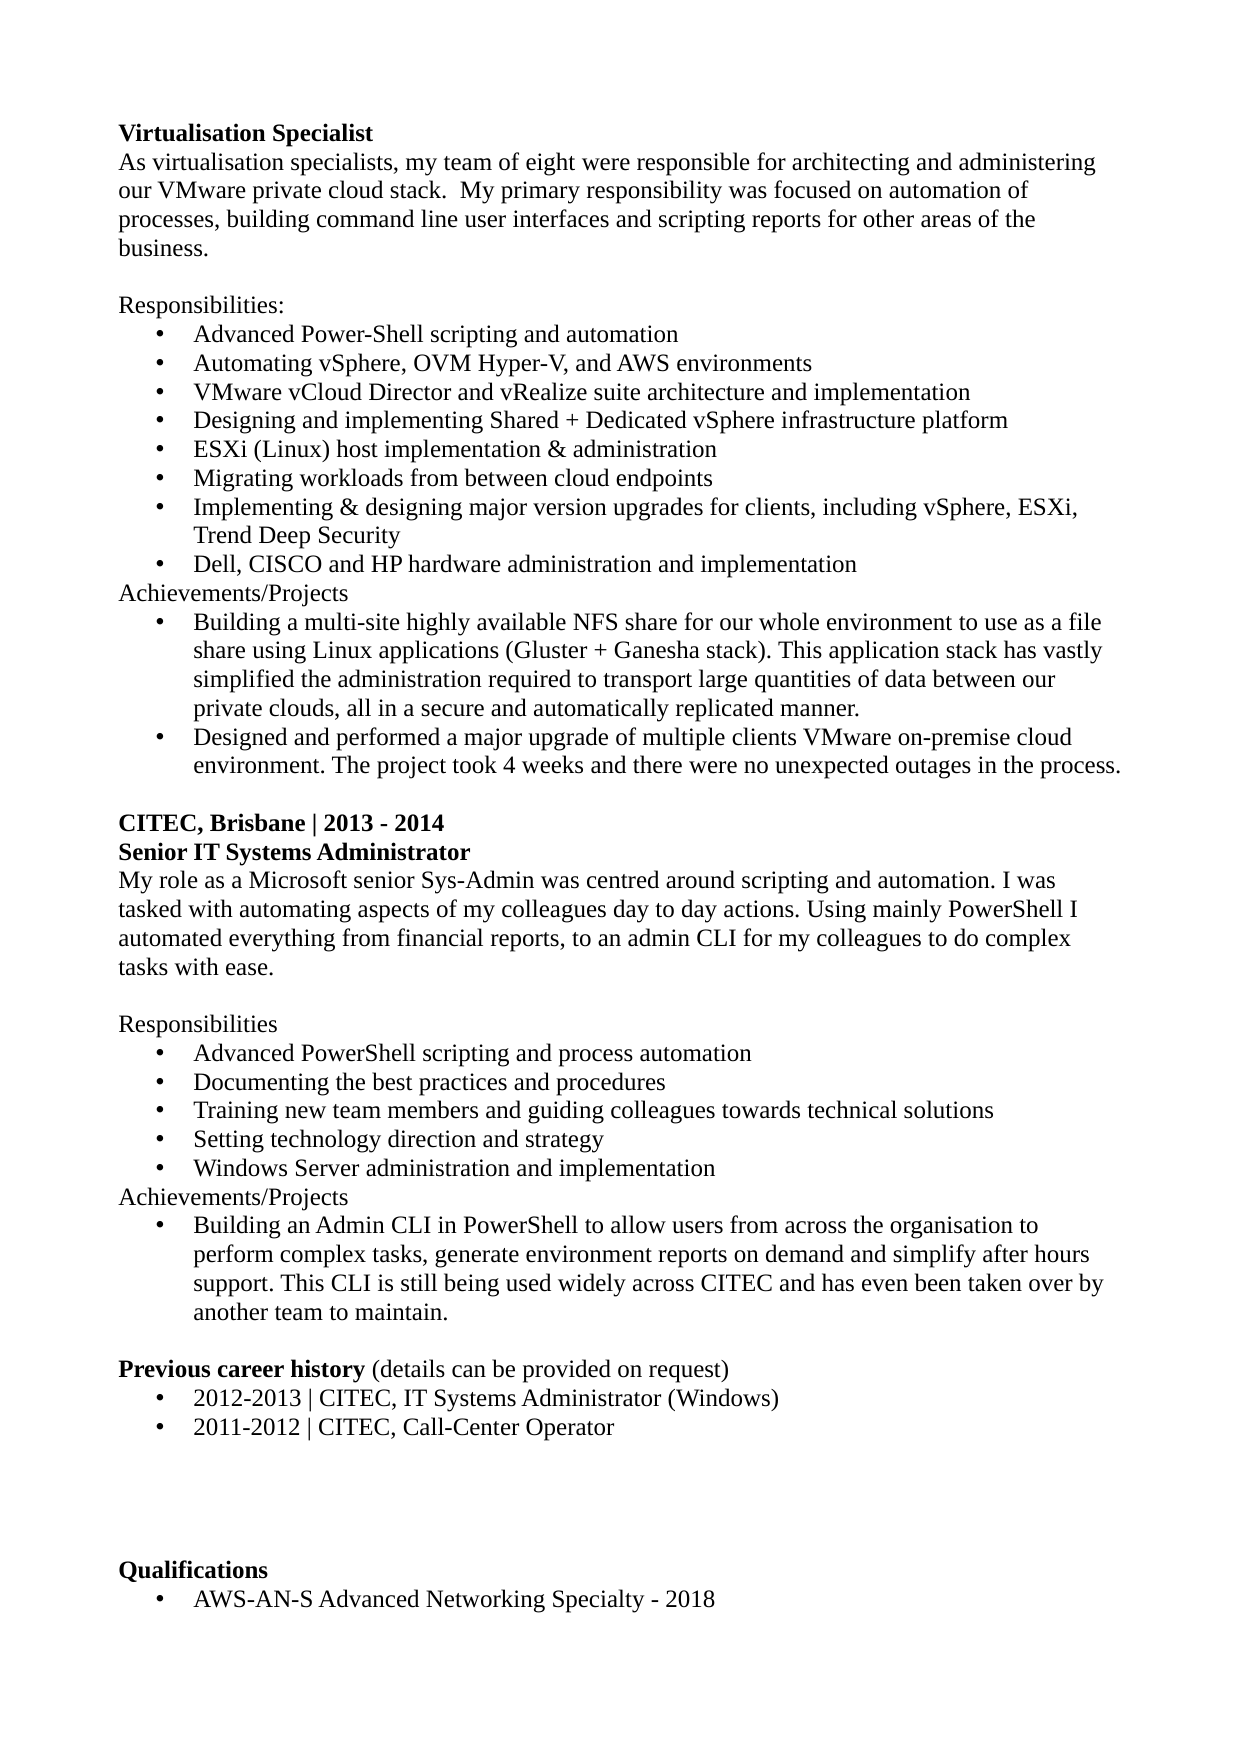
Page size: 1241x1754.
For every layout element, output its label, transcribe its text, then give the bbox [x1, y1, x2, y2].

text As virtualisation specialists, my team of eight were responsible for architecting and administering our VMware private cloud stack. My primary responsibility was focused on automation of processes, building command line user interfaces and scripting reports for other areas of the business. [118, 147, 1122, 262]
list ESXi (Linux) host implementation & administration [156, 434, 1122, 463]
text Achievements/Projects [118, 1182, 1122, 1211]
text Qualifications [118, 1556, 1122, 1584]
list 2012-2013 | CITEC, IT Systems Administrator (Windows) [156, 1383, 1122, 1412]
list 2011-2012 | CITEC, Call-Center Operator [156, 1412, 1122, 1441]
text Virtualisation Specialist [118, 118, 1122, 147]
list Dell, CISCO and HP hardware administration and implementation [156, 549, 1122, 578]
list Migrating workloads from between cloud endpoints [156, 463, 1122, 492]
text Senior IT Systems Administrator [118, 837, 1122, 866]
list AWS-AN-S Advanced Networking Specialty - 2018 [156, 1584, 1122, 1613]
text Previous career history (details can be provided on request) [118, 1354, 1122, 1383]
list Training new team members and guiding colleagues towards technical solutions [156, 1096, 1122, 1124]
text CITEC, Brisbane | 2013 - 2014 [118, 808, 1122, 837]
text My role as a Microsoft senior Sys-Admin was centred around scripting and automation. I was tasked with automating aspects of my colleagues day to day actions. Using mainly PowerShell I automated everything from financial reports, to an admin CLI for my colleagues to do complex tasks with ease. [118, 866, 1122, 981]
list Advanced Power-Shell scripting and automation [156, 319, 1122, 348]
list Setting technology direction and strategy [156, 1124, 1122, 1153]
list Documenting the best practices and procedures [156, 1067, 1122, 1096]
list Advanced PowerShell scripting and process automation [156, 1038, 1122, 1067]
list Building an Admin CLI in PowerShell to allow users from across the organisation to perform complex tasks, generate environment reports on demand and simplify after hours support. This CLI is still being used widely across CITEC and has even been taken over by another team to maintain. [156, 1211, 1122, 1326]
list Designing and implementing Shared + Dedicated vSphere infrastructure platform [156, 406, 1122, 434]
list VMware vCloud Director and vRealize suite architecture and implementation [156, 377, 1122, 406]
list Automating vSphere, OVM Hyper-V, and AWS environments [156, 348, 1122, 377]
list Implementing & designing major version upgrades for clients, including vSphere, ESXi, Trend Deep Security [156, 492, 1122, 549]
text Responsibilities [118, 1009, 1122, 1038]
list Windows Server administration and implementation [156, 1153, 1122, 1182]
list Designed and performed a major upgrade of multiple clients VMware on-premise cloud environment. The project took 4 weeks and there were no unexpected outages in the process. [156, 722, 1122, 779]
text Achievements/Projects [118, 578, 1122, 607]
list Building a multi-site highly available NFS share for our whole environment to use as a file share using Linux applications (Gluster + Ganesha stack). This application stack has vastly simplified the administration required to transport large quantities of data between our private clouds, all in a secure and automatically replicated manner. [156, 607, 1122, 722]
text Responsibilities: [118, 291, 1122, 319]
